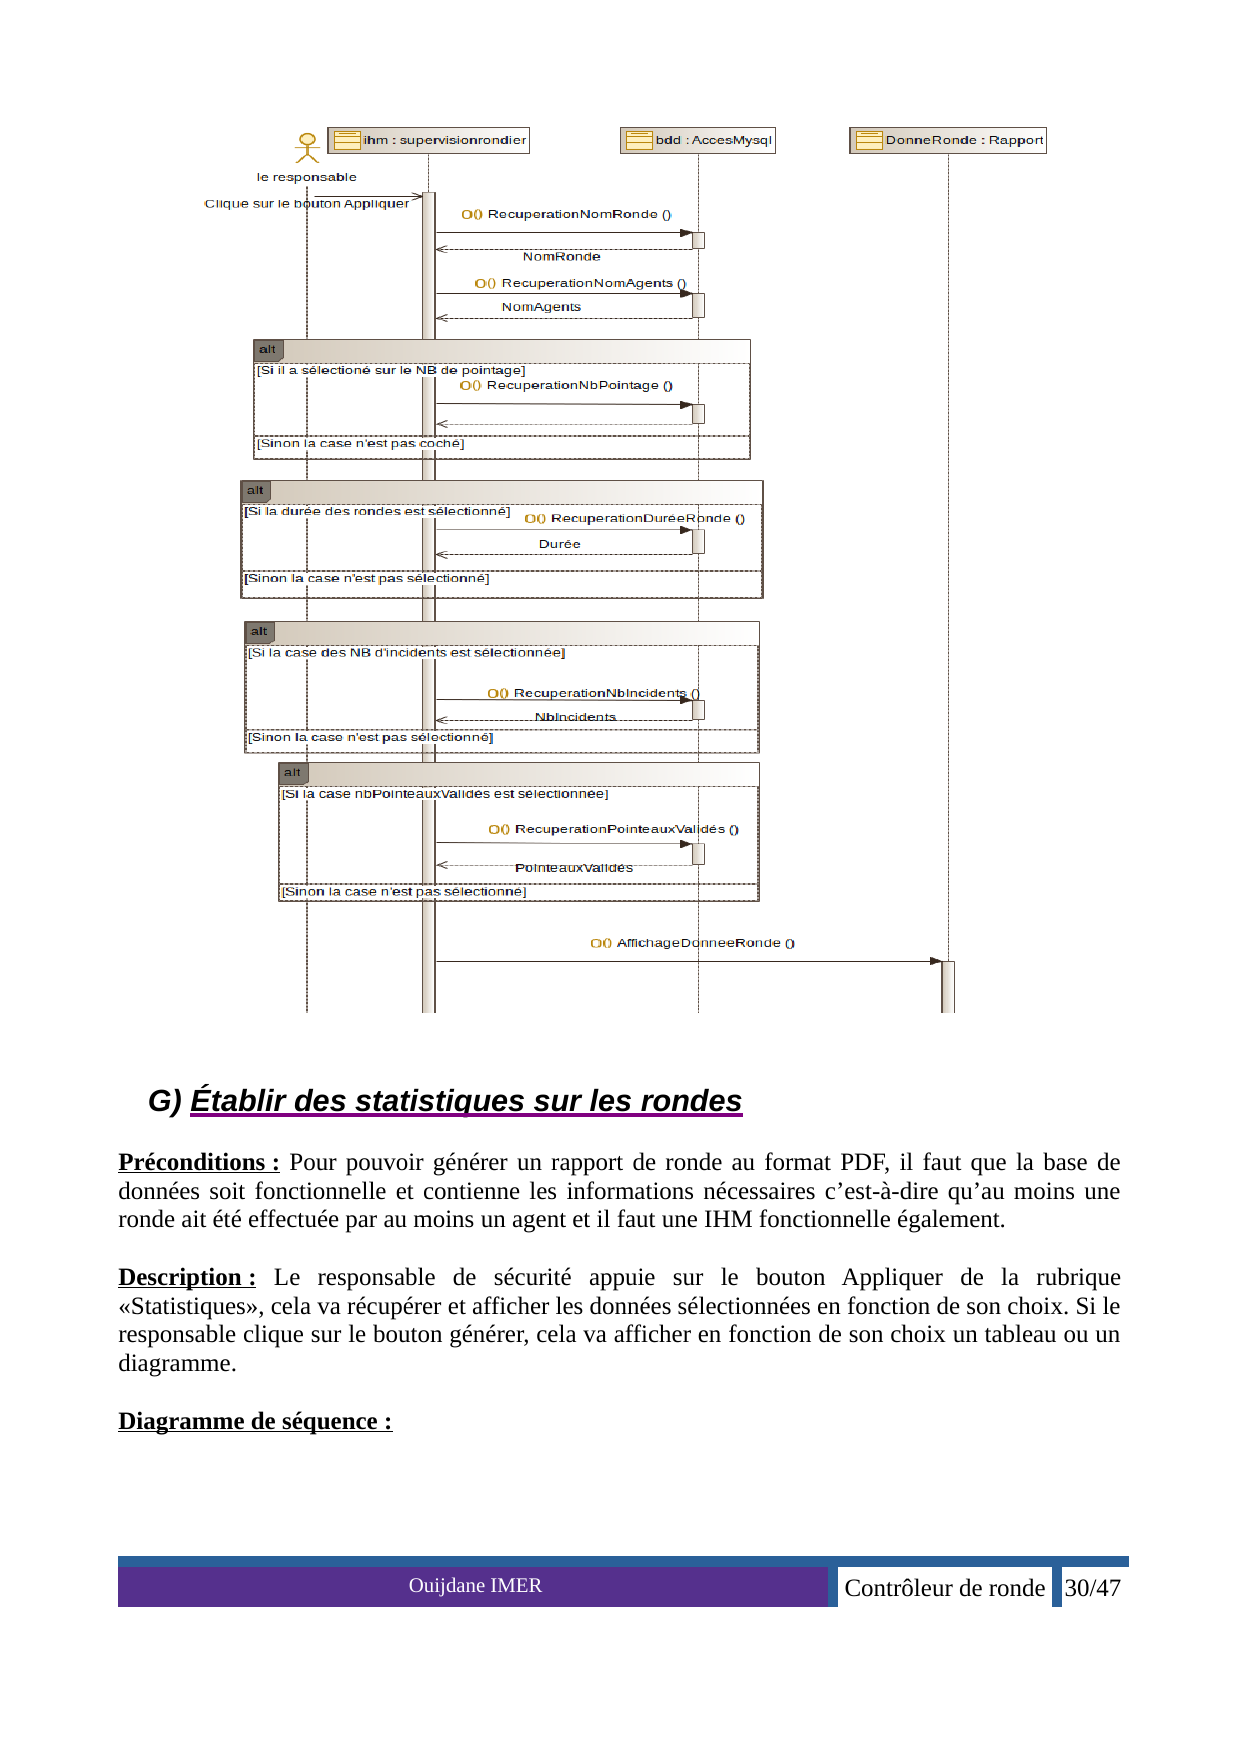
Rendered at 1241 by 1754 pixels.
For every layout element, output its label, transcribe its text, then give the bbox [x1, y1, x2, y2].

text Diagramme de séquence : [118, 1406, 1122, 1434]
text Description : Le responsable de sécurité appuie sur le bouton Appliquer de la rubrique «Statistiques», cela va récupérer et afficher les données sélectionnées en fonction de son choix. Si le responsable clique sur le bouton générer, cela va afficher en fonction de son choix un tableau ou un diagramme. [118, 1262, 1122, 1377]
picture [180, 118, 1060, 1013]
subtitle Établir des statistiques sur les rondes [118, 1083, 1122, 1118]
text Préconditions : Pour pouvoir générer un rapport de ronde au format PDF, il faut que la base de données soit fonctionnelle et contienne les informations nécessaires c’est-à-dire qu’au moins une ronde ait été effectuée par au moins un agent et il faut une IHM fonctionnelle également. [118, 1147, 1122, 1233]
